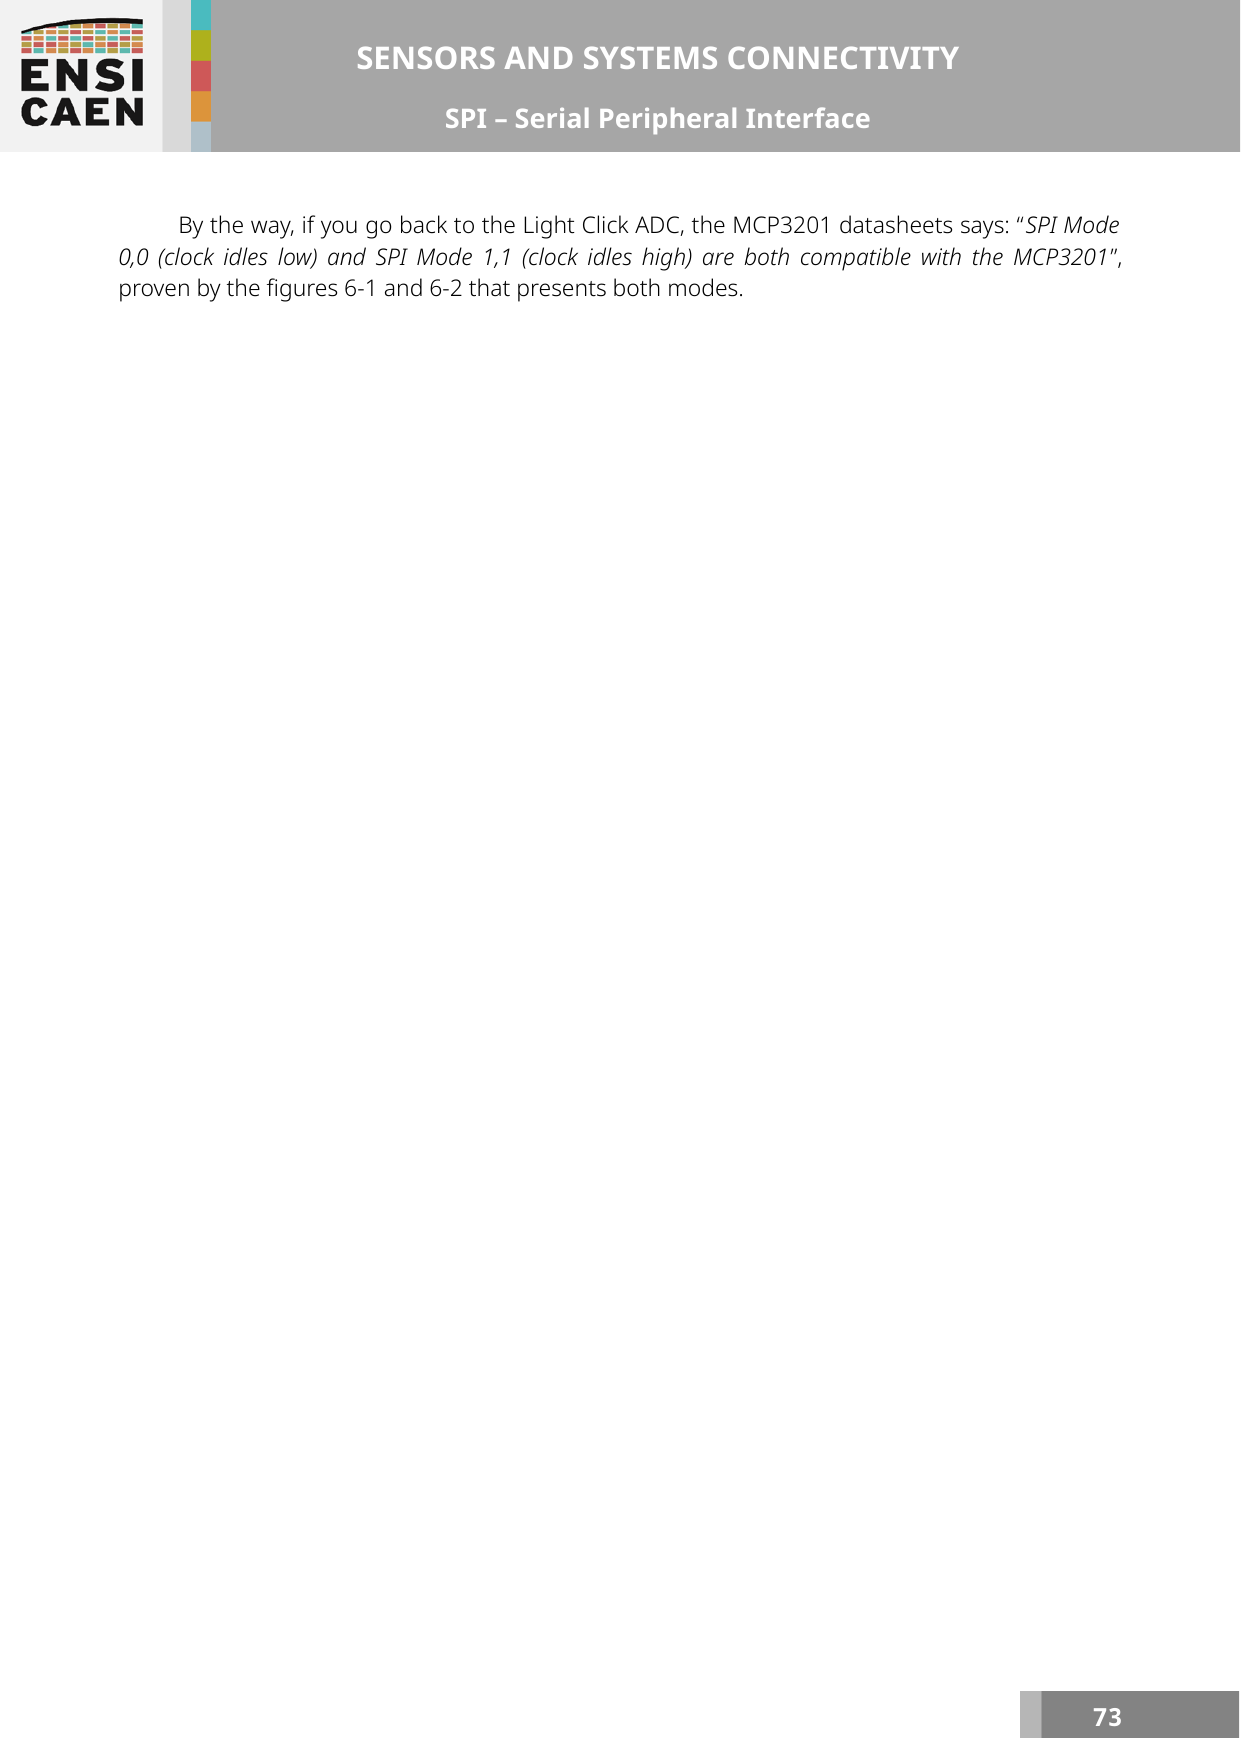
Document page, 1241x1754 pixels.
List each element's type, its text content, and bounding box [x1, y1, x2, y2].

picture [0, 0, 1241, 152]
text By the way, if you go back to the Light Click ADC, the MCP3201 datasheets says: “SPI Mode 0,0 (clock idles low) and SPI Mode 1,1 (clock idles high) are both compatible with the MCP3201”, proven by the figures 6-1 and 6-2 that presents both modes. [118, 209, 1122, 303]
picture [1020, 1691, 1240, 1738]
